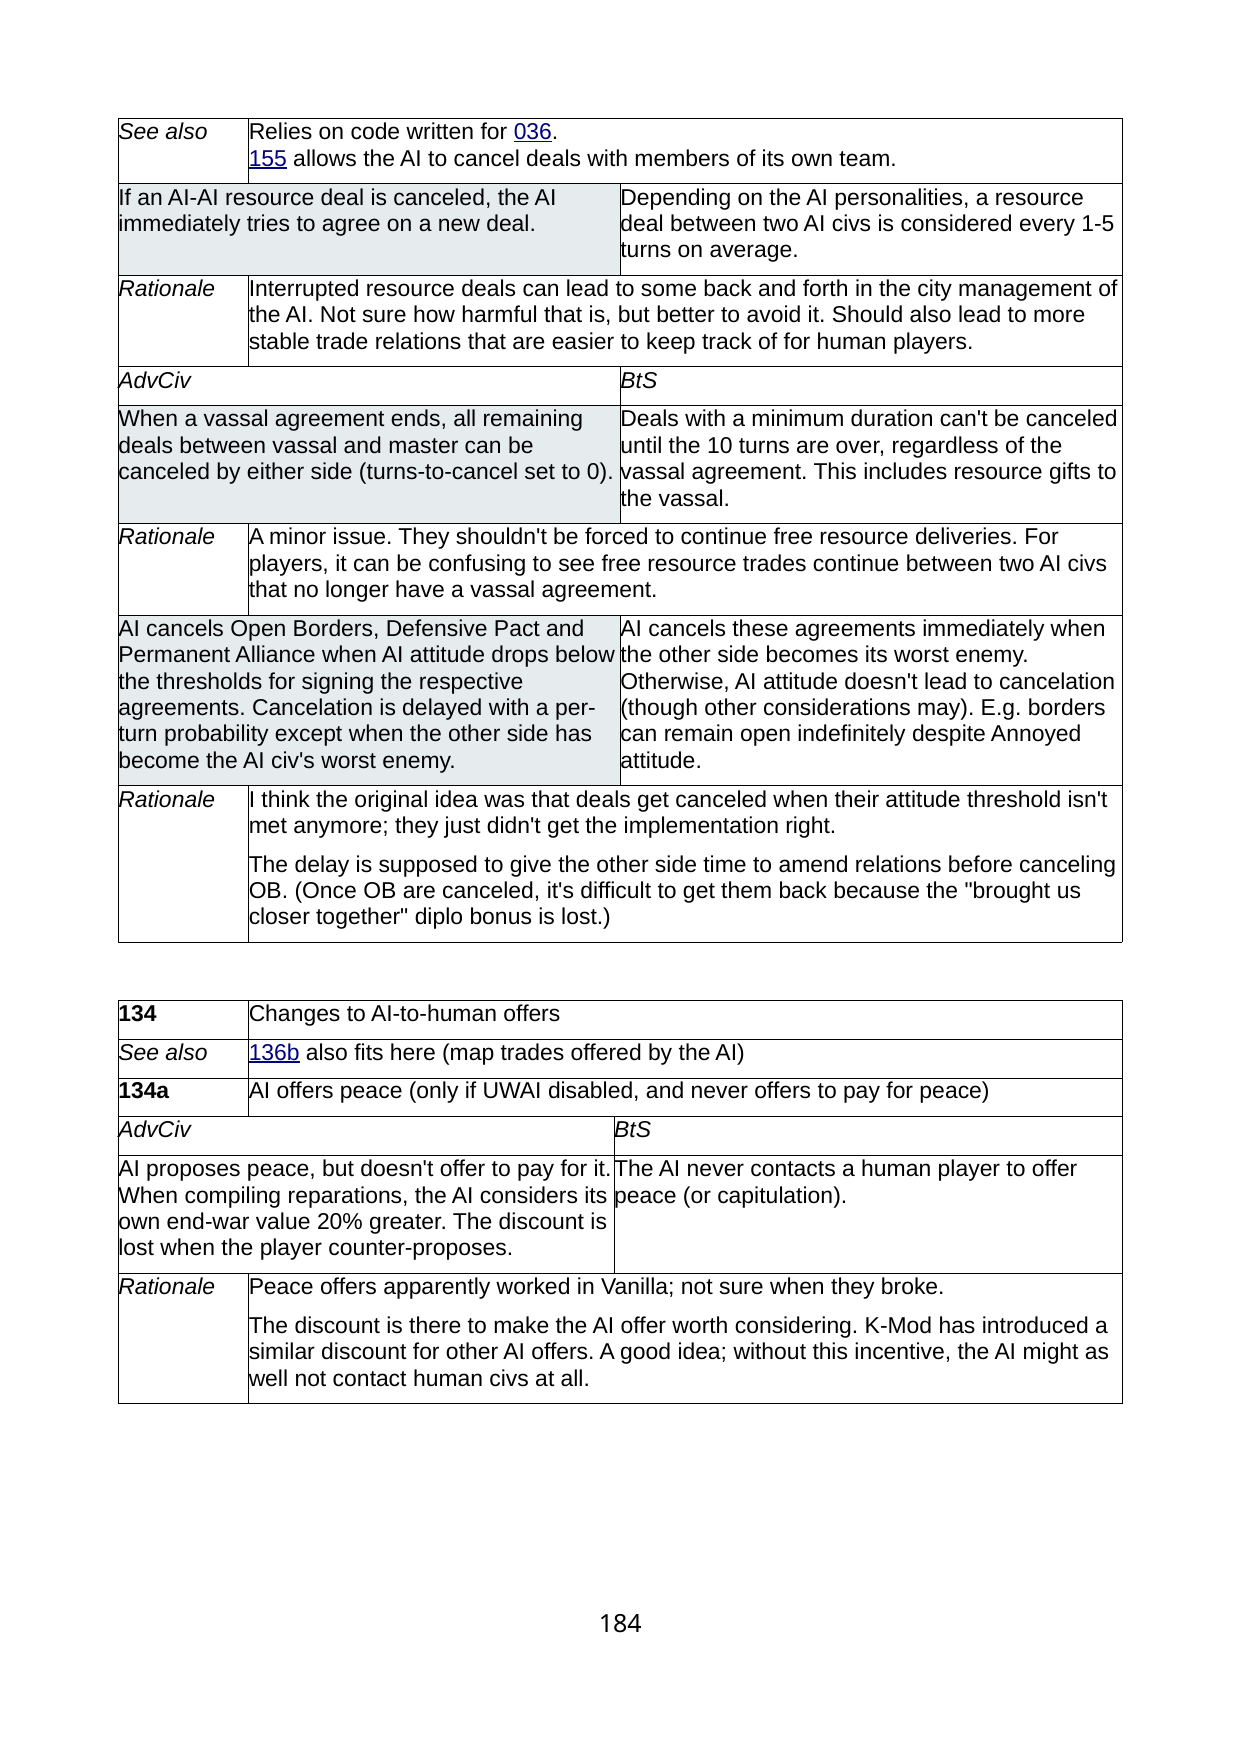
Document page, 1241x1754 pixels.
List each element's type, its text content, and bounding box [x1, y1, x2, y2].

table_cell AI cancels Open Borders, Defensive Pact and Permanent Alliance when AI attitude drops below the thresholds for signing the respective agreements. Cancelation is delayed with a per-turn probability except when the other side has become the AI civ's worst enemy. [119, 616, 620, 785]
table_header 134 [119, 1001, 248, 1038]
table_cell I think the original idea was that deals get canceled when their attitude threshold isn't met anymore; they just didn't get the implementation right. The delay is supposed to give the other side time to amend relations before canceling OB. (Once OB are canceled, it's difficult to get them back because the "brought us closer together" diplo bonus is lost.) [249, 786, 1122, 942]
table_cell AI cancels these agreements immediately when the other side becomes its worst enemy. Otherwise, AI attitude doesn't lead to cancelation (though other considerations may). E.g. borders can remain open indefinitely despite Annoyed attitude. [621, 616, 1122, 785]
table_cell Rationale [119, 276, 248, 366]
table_cell Interrupted resource deals can lead to some back and forth in the city management of the AI. Not sure how harmful that is, but better to avoid it. Should also lead to more stable trade relations that are easier to keep track of for human players. [249, 276, 1122, 366]
table_cell AI proposes peace, but doesn't offer to pay for it. When compiling reparations, the AI considers its own end-war value 20% greater. The discount is lost when the player counter-proposes. [119, 1156, 614, 1273]
table_cell AI offers peace (only if UWAI disabled, and never offers to pay for peace) [249, 1079, 1122, 1116]
table_cell Relies on code written for 036. 155 allows the AI to cancel deals with members of its own team. [249, 119, 1122, 183]
table_cell AdvCiv [119, 1117, 614, 1155]
table_cell Rationale [119, 786, 248, 942]
table_cell Peace offers apparently worked in Vanilla; not sure when they broke. The discount is there to make the AI offer worth considering. K-Mod has introduced a similar discount for other AI offers. A good idea; without this incentive, the AI might as well not contact human civs at all. [249, 1274, 1122, 1403]
table_cell BtS [621, 367, 1122, 405]
table_cell Rationale [119, 524, 248, 615]
table_cell See also [119, 119, 248, 183]
table_cell Deals with a minimum duration can't be canceled until the 10 turns are over, regardless of the vassal agreement. This includes resource gifts to the vassal. [621, 406, 1122, 523]
table_cell Rationale [119, 1274, 248, 1403]
table_cell AdvCiv [119, 367, 620, 405]
table_cell A minor issue. They shouldn't be forced to continue free resource deliveries. For players, it can be confusing to see free resource trades continue between two AI civs that no longer have a vassal agreement. [249, 524, 1122, 615]
table_cell If an AI-AI resource deal is canceled, the AI immediately tries to agree on a new deal. [119, 184, 620, 275]
table_cell 134a [119, 1079, 248, 1116]
table_cell BtS [615, 1117, 1122, 1155]
table_cell See also [119, 1040, 248, 1077]
table_cell The AI never contacts a human player to offer peace (or capitulation). [615, 1156, 1122, 1273]
table_cell Depending on the AI personalities, a resource deal between two AI civs is considered every 1-5 turns on average. [621, 184, 1122, 275]
table_cell 136b also fits here (map trades offered by the AI) [249, 1040, 1122, 1077]
table_cell When a vassal agreement ends, all remaining deals between vassal and master can be canceled by either side (turns-to-cancel set to 0). [119, 406, 620, 523]
table_header Changes to AI-to-human offers [249, 1001, 1122, 1038]
